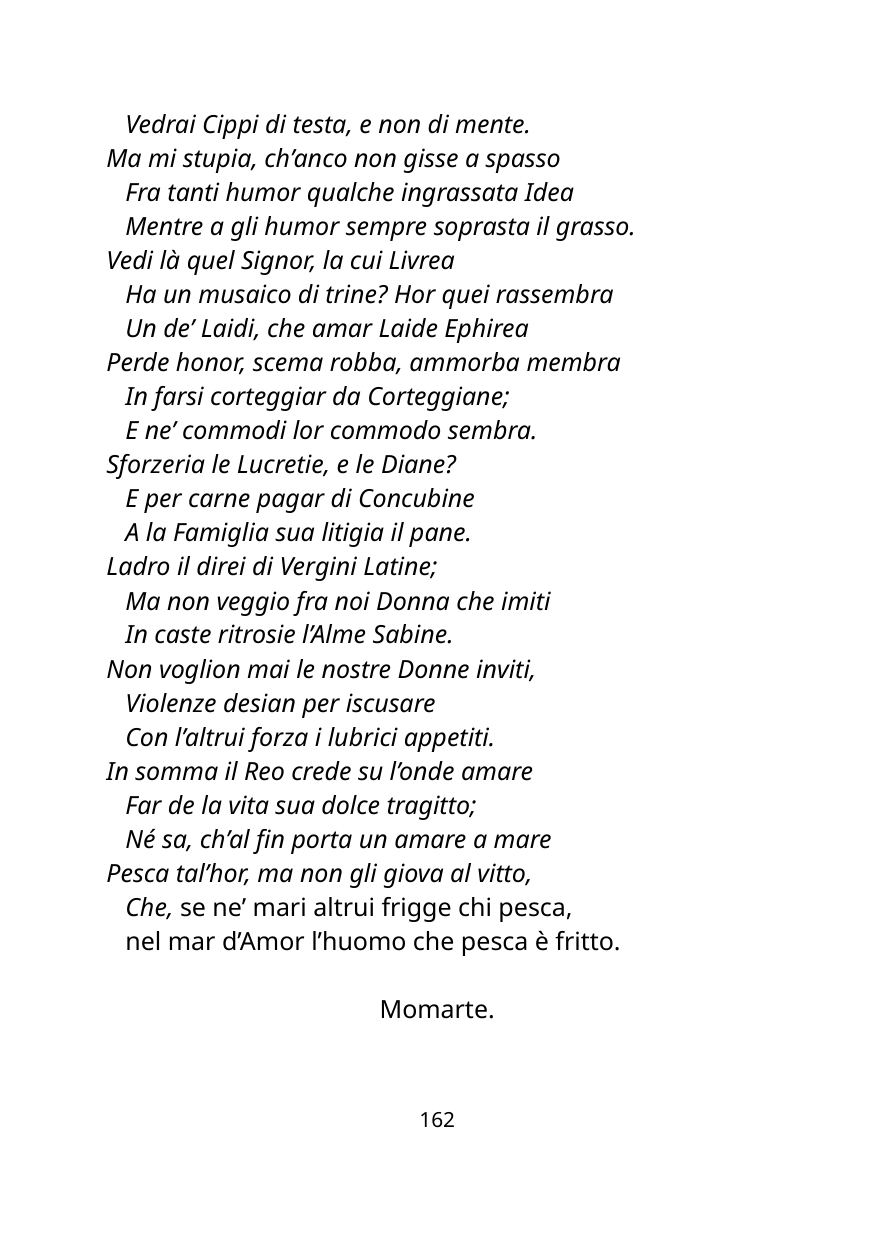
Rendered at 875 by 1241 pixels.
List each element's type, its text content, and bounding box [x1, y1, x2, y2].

text Violenze desian per iscusare [125, 685, 768, 719]
text nel mar d’Amor l’huomo che pesca è fritto. [125, 924, 768, 958]
text A la Famiglia sua litigia il pane. [125, 515, 768, 549]
text Né sa, ch’al fin porta un amare a mare [125, 822, 768, 856]
text In caste ritrosie l’Alme Sabine. [125, 617, 768, 651]
text Mentre a gli humor sempre soprasta il grasso. [125, 208, 768, 242]
text Pesca tal’hor, ma non gli giova al vitto, [106, 856, 768, 890]
text Non voglion mai le nostre Donne inviti, [106, 651, 768, 685]
text Ha un musaico di trine? Hor quei rassembra [125, 277, 768, 311]
text Con l’altrui forza i lubrici appetiti. [125, 719, 768, 753]
text Che, se ne’ mari altrui frigge chi pesca, [125, 890, 768, 924]
text In farsi corteggiar da Corteggiane; [125, 379, 768, 413]
text Sforzeria le Lucretie, e le Diane? [106, 447, 768, 481]
text Ladro il direi di Vergini Latine; [106, 549, 768, 583]
text Fra tanti humor qualche ingrassata Idea [125, 174, 768, 208]
text Ma non veggio fra noi Donna che imiti [125, 583, 768, 617]
text Un de’ Laidi, che amar Laide Ephirea [125, 311, 768, 345]
text Momarte. [106, 992, 768, 1026]
text E ne’ commodi lor commodo sembra. [125, 413, 768, 447]
text Vedrai Cippi di testa, e non di mente. [125, 106, 768, 140]
text Ma mi stupia, ch’anco non gisse a spasso [106, 140, 768, 174]
text Vedi là quel Signor, la cui Livrea [106, 242, 768, 277]
text E per carne pagar di Concubine [125, 481, 768, 515]
text Perde honor, scema robba, ammorba membra [106, 345, 768, 379]
text In somma il Reo crede su l’onde amare [106, 753, 768, 787]
text Far de la vita sua dolce tragitto; [125, 787, 768, 822]
